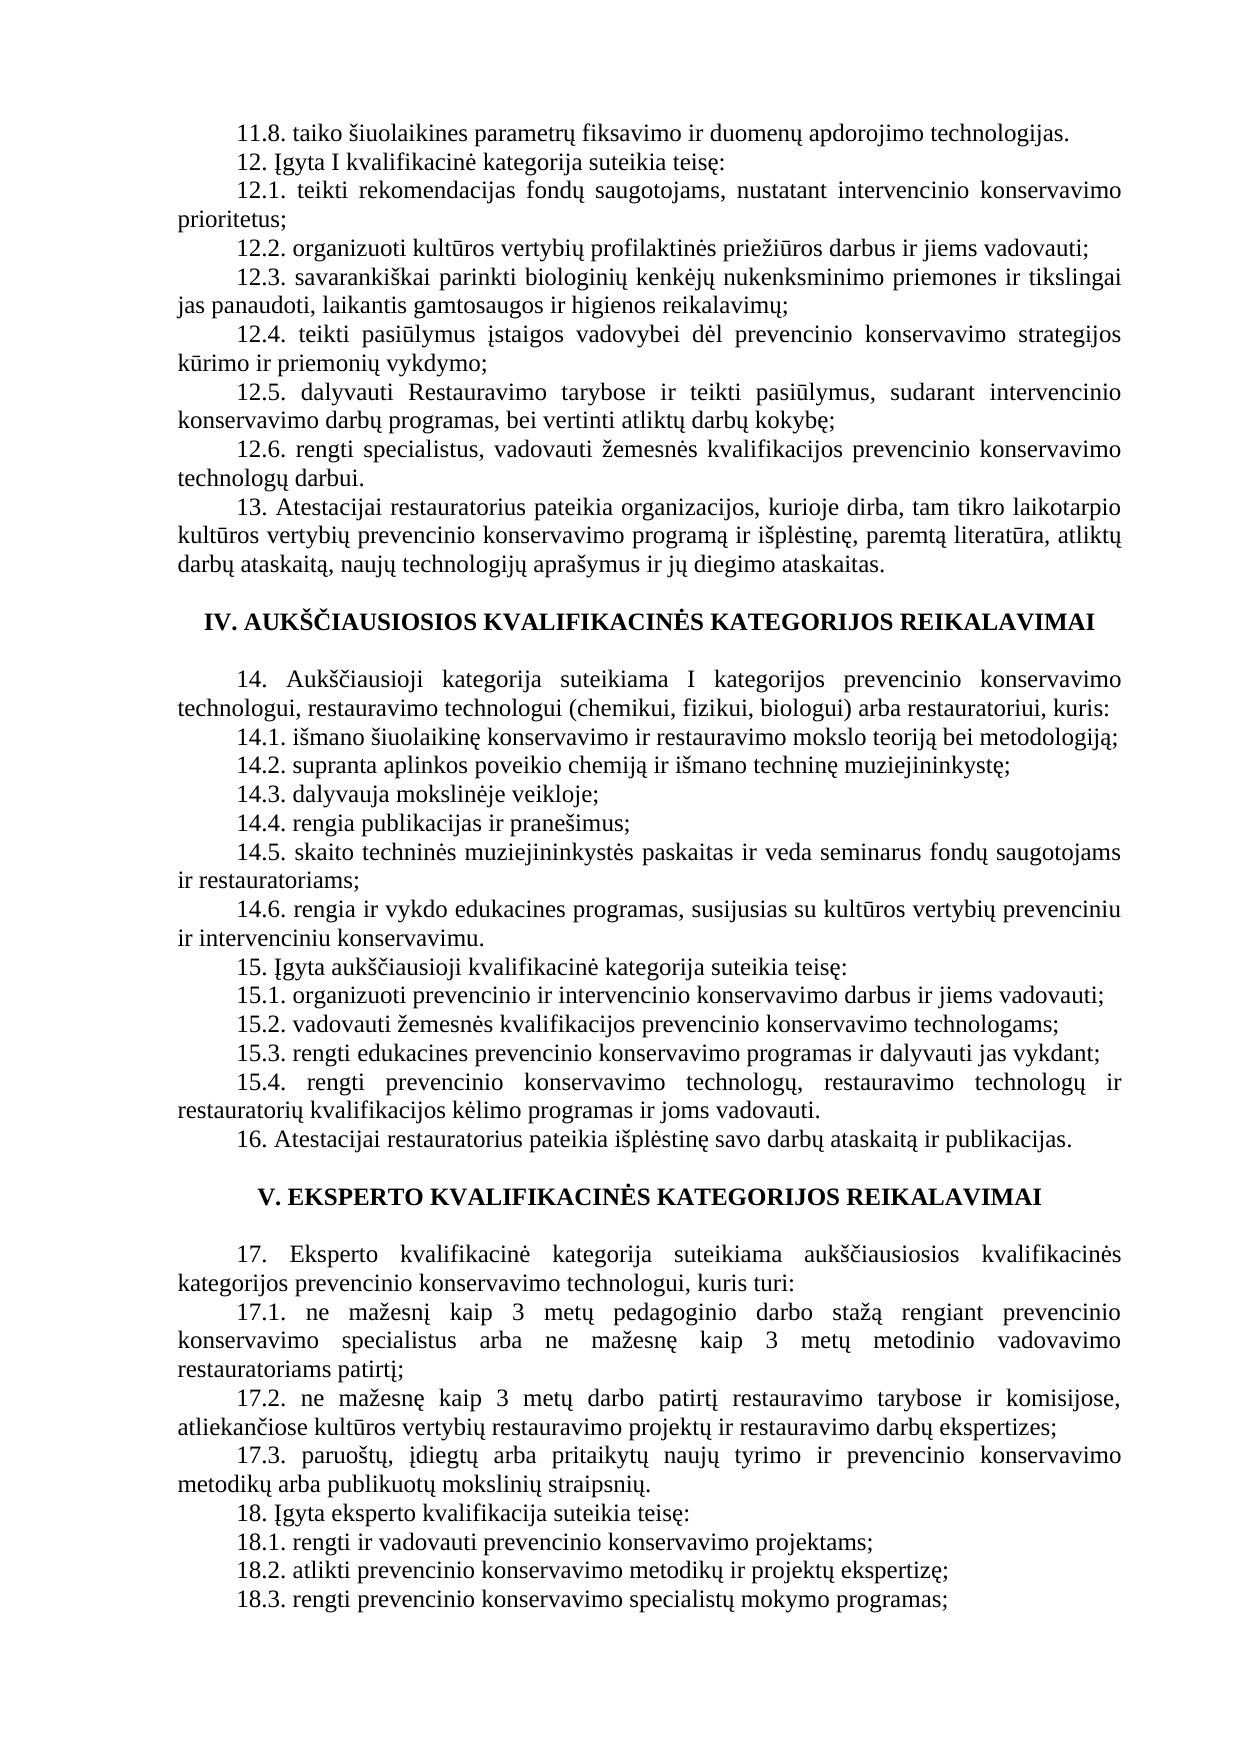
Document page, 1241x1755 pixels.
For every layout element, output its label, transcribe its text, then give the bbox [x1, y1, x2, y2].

text 17. Eksperto kvalifikacinė kategorija suteikiama aukščiausiosios kvalifikacinės kategorijos prevencinio konservavimo technologui, kuris turi: [177, 1239, 1122, 1297]
text 12.4. teikti pasiūlymus įstaigos vadovybei dėl prevencinio konservavimo strategijos kūrimo ir priemonių vykdymo; [177, 319, 1122, 377]
text 14.1. išmano šiuolaikinę konservavimo ir restauravimo mokslo teoriją bei metodologiją; [177, 722, 1122, 751]
text 17.1. ne mažesnį kaip 3 metų pedagoginio darbo stažą rengiant prevencinio konservavimo specialistus arba ne mažesnę kaip 3 metų metodinio vadovavimo restauratoriams patirtį; [177, 1297, 1122, 1383]
text 14. Aukščiausioji kategorija suteikiama I kategorijos prevencinio konservavimo technologui, restauravimo technologui (chemikui, fizikui, biologui) arba restauratoriui, kuris: [177, 664, 1122, 722]
text 14.2. supranta aplinkos poveikio chemiją ir išmano techninę muziejininkystę; [177, 751, 1122, 779]
text 11.8. taiko šiuolaikines parametrų fiksavimo ir duomenų apdorojimo technologijas. [177, 118, 1122, 147]
text V. EKSPERTO KVALIFIKACINĖS KATEGORIJOS REIKALAVIMAI [177, 1182, 1122, 1211]
text IV. AUKŠČIAUSIOSIOS KVALIFIKACINĖS KATEGORIJOS REIKALAVIMAI [177, 607, 1122, 636]
text 16. Atestacijai restauratorius pateikia išplėstinę savo darbų ataskaitą ir publikacijas. [177, 1124, 1122, 1153]
text 12.6. rengti specialistus, vadovauti žemesnės kvalifikacijos prevencinio konservavimo technologų darbui. [177, 434, 1122, 492]
text 12.3. savarankiškai parinkti biologinių kenkėjų nukenksminimo priemones ir tikslingai jas panaudoti, laikantis gamtosaugos ir higienos reikalavimų; [177, 262, 1122, 319]
text 18. Įgyta eksperto kvalifikacija suteikia teisę: [177, 1498, 1122, 1527]
text 15.4. rengti prevencinio konservavimo technologų, restauravimo technologų ir restauratorių kvalifikacijos kėlimo programas ir joms vadovauti. [177, 1067, 1122, 1124]
text 15.1. organizuoti prevencinio ir intervencinio konservavimo darbus ir jiems vadovauti; [177, 981, 1122, 1009]
text 12.1. teikti rekomendacijas fondų saugotojams, nustatant intervencinio konservavimo prioritetus; [177, 176, 1122, 233]
text 12.2. organizuoti kultūros vertybių profilaktinės priežiūros darbus ir jiems vadovauti; [177, 233, 1122, 262]
text 18.3. rengti prevencinio konservavimo specialistų mokymo programas; [177, 1584, 1122, 1613]
text 15.2. vadovauti žemesnės kvalifikacijos prevencinio konservavimo technologams; [177, 1009, 1122, 1038]
text 14.6. rengia ir vykdo edukacines programas, susijusias su kultūros vertybių prevenciniu ir intervenciniu konservavimu. [177, 894, 1122, 952]
text 17.2. ne mažesnę kaip 3 metų darbo patirtį restauravimo tarybose ir komisijose, atliekančiose kultūros vertybių restauravimo projektų ir restauravimo darbų ekspertizes; [177, 1383, 1122, 1441]
text 14.3. dalyvauja mokslinėje veikloje; [177, 779, 1122, 808]
text 18.1. rengti ir vadovauti prevencinio konservavimo projektams; [177, 1527, 1122, 1556]
text 18.2. atlikti prevencinio konservavimo metodikų ir projektų ekspertizę; [177, 1556, 1122, 1584]
text 15.3. rengti edukacines prevencinio konservavimo programas ir dalyvauti jas vykdant; [177, 1038, 1122, 1067]
text 12. Įgyta I kvalifikacinė kategorija suteikia teisę: [177, 147, 1122, 176]
text 14.4. rengia publikacijas ir pranešimus; [177, 808, 1122, 837]
text 14.5. skaito techninės muziejininkystės paskaitas ir veda seminarus fondų saugotojams ir restauratoriams; [177, 837, 1122, 894]
text 15. Įgyta aukščiausioji kvalifikacinė kategorija suteikia teisę: [177, 952, 1122, 981]
text 13. Atestacijai restauratorius pateikia organizacijos, kurioje dirba, tam tikro laikotarpio kultūros vertybių prevencinio konservavimo programą ir išplėstinę, paremtą literatūra, atliktų darbų ataskaitą, naujų technologijų aprašymus ir jų diegimo ataskaitas. [177, 492, 1122, 578]
text 12.5. dalyvauti Restauravimo tarybose ir teikti pasiūlymus, sudarant intervencinio konservavimo darbų programas, bei vertinti atliktų darbų kokybę; [177, 377, 1122, 434]
text 17.3. paruoštų, įdiegtų arba pritaikytų naujų tyrimo ir prevencinio konservavimo metodikų arba publikuotų mokslinių straipsnių. [177, 1441, 1122, 1498]
